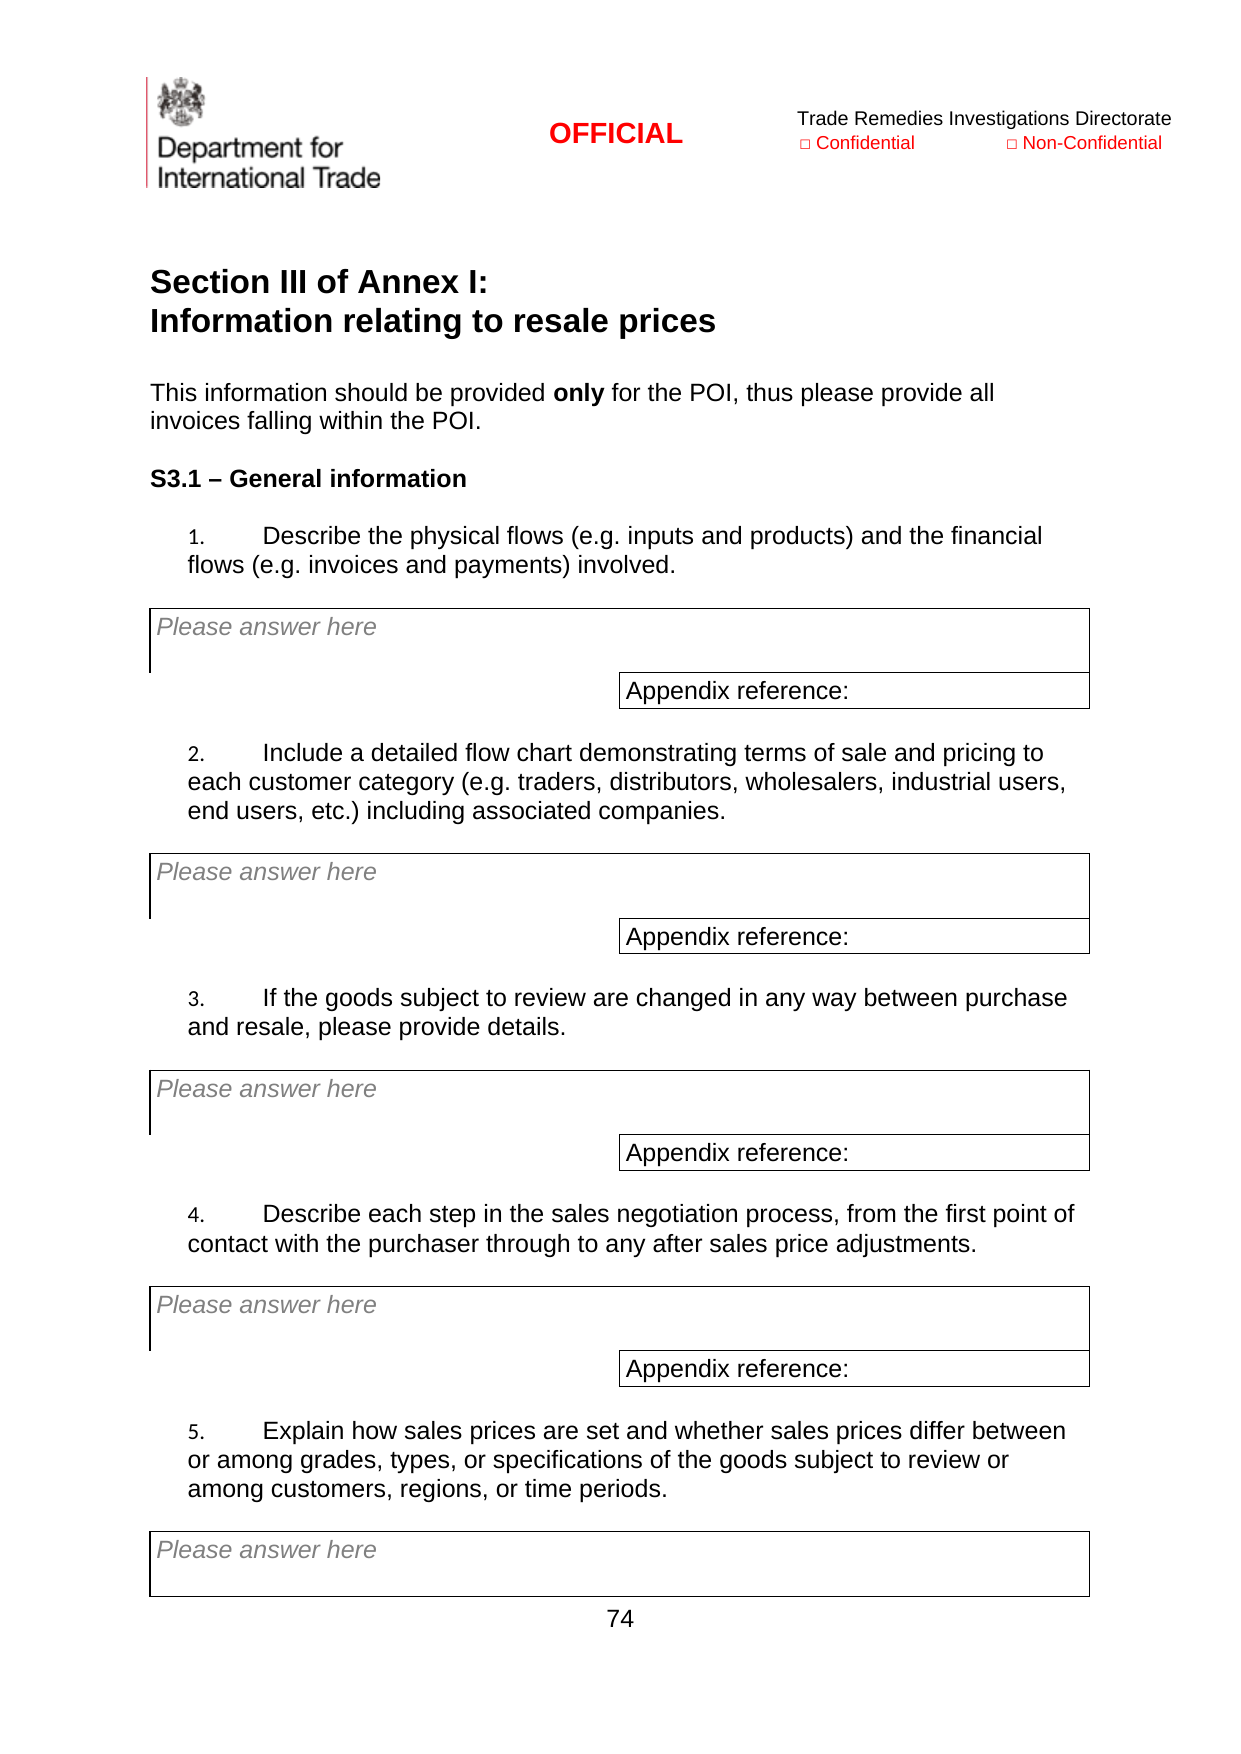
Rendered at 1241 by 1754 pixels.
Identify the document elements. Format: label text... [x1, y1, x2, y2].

table_header Please answer here [151, 1532, 1089, 1596]
table_cell [150, 919, 619, 953]
table_cell Appendix reference: [620, 1135, 1089, 1169]
text This information should be provided only for the POI, thus please provide all invoices falling within the POI. [150, 377, 1090, 435]
subtitle Section III of Annex I: Information relating to resale prices [150, 262, 1090, 377]
table_header Please answer here [151, 609, 1089, 672]
table_header Please answer here [151, 854, 1089, 917]
table_cell Appendix reference: [620, 673, 1089, 708]
table_header Please answer here [151, 1287, 1089, 1350]
table_cell [150, 673, 619, 708]
table_cell [150, 1351, 619, 1386]
table_cell [150, 1135, 619, 1169]
list If the goods subject to review are changed in any way between purchase and resale, please provide details. [187, 983, 1090, 1041]
table_cell Appendix reference: [620, 1351, 1089, 1386]
list Explain how sales prices are set and whether sales prices differ between or among grades, types, or specifications of the goods subject to review or among customers, regions, or time periods. [187, 1416, 1090, 1502]
table_cell Appendix reference: [620, 919, 1089, 953]
list Include a detailed flow chart demonstrating terms of sale and pricing to each customer category (e.g. traders, distributors, wholesalers, industrial users, end users, etc.) including associated companies. [187, 738, 1090, 824]
subtitle S3.1 – General information [150, 464, 1090, 492]
list Describe each step in the sales negotiation process, from the first point of contact with the purchaser through to any after sales price adjustments. [187, 1199, 1090, 1257]
list Describe the physical flows (e.g. inputs and products) and the financial flows (e.g. invoices and payments) involved. [187, 521, 1090, 579]
table_header Please answer here [151, 1071, 1089, 1134]
